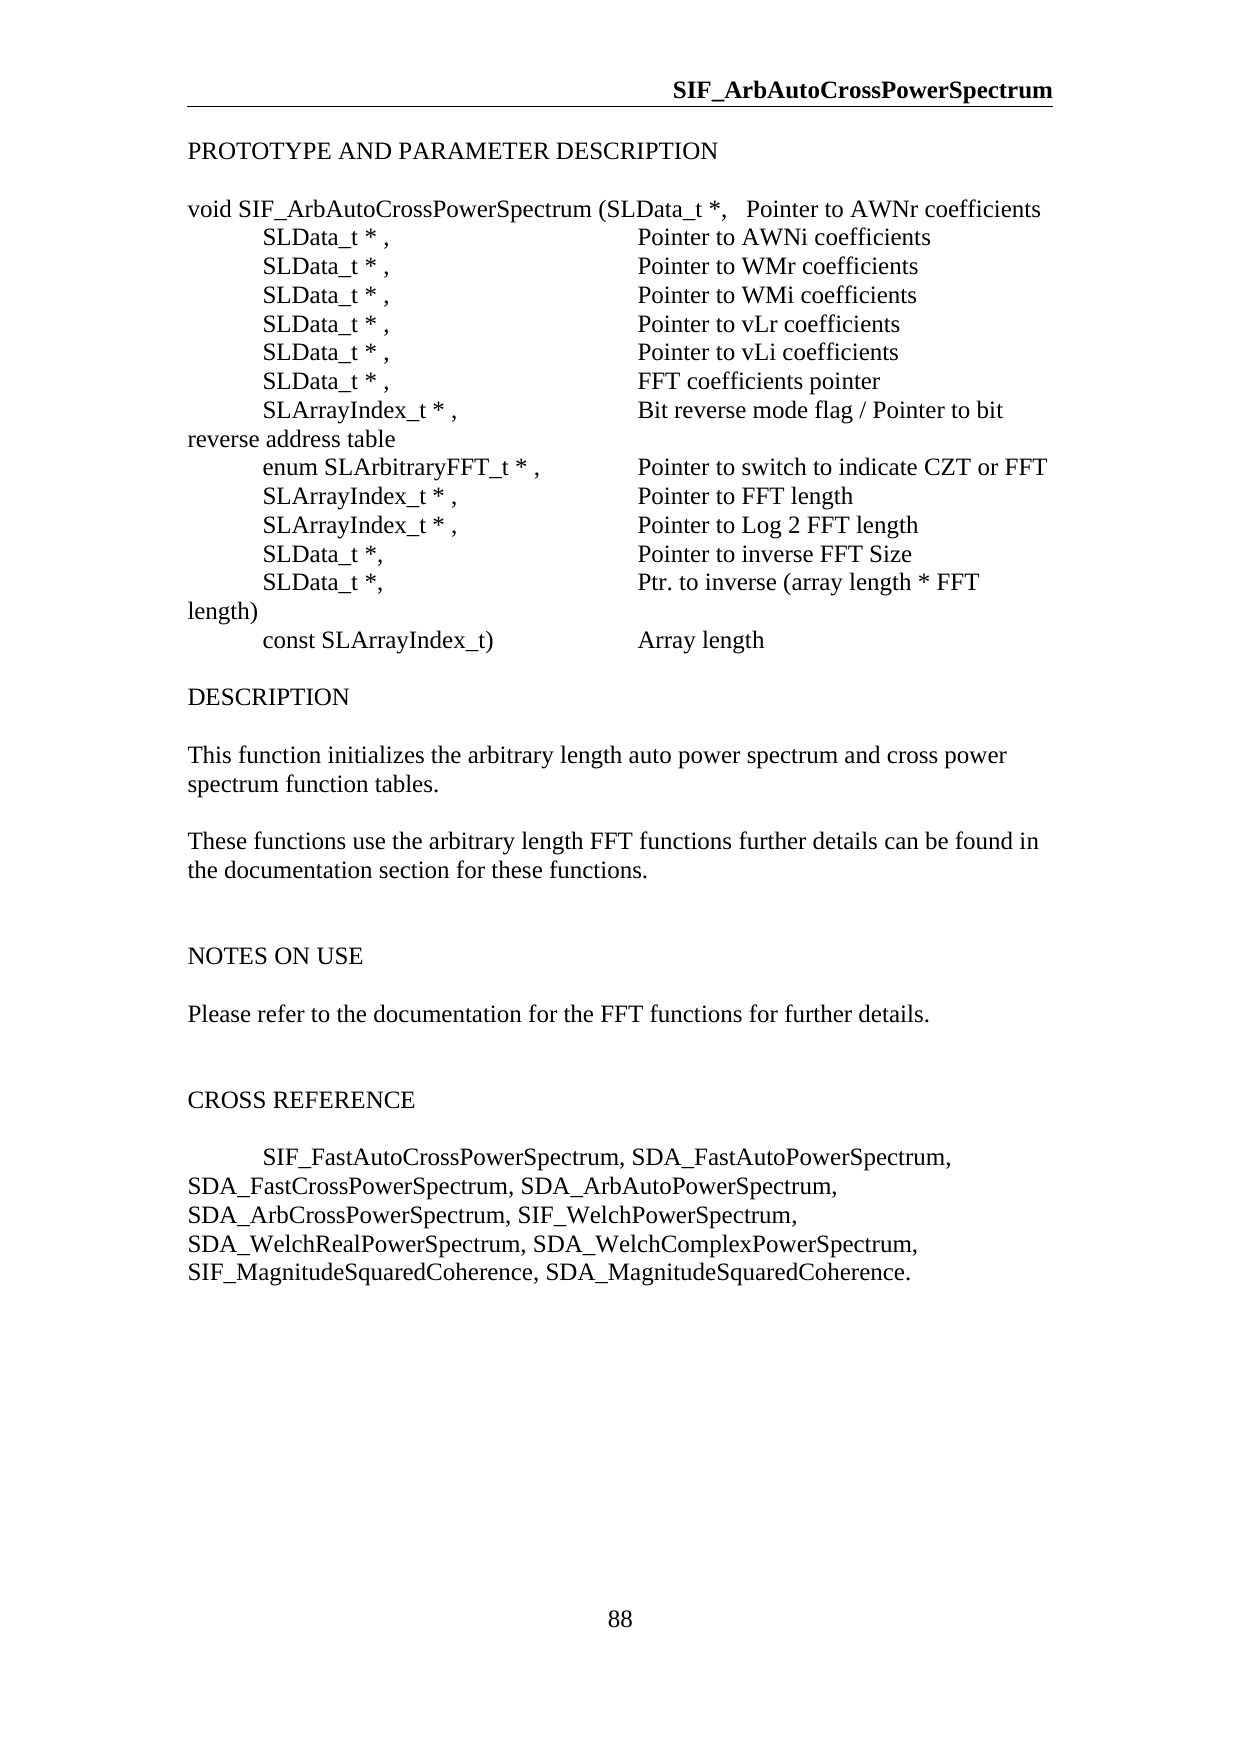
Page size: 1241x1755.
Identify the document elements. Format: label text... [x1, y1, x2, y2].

text SLData_t * , Pointer to AWNi coefficients [187, 222, 1053, 251]
text This function initializes the arbitrary length auto power spectrum and cross power spectrum function tables. [187, 740, 1053, 797]
text SLData_t * , Pointer to WMr coefficients [187, 251, 1053, 280]
text SLData_t *, Pointer to inverse FFT Size [187, 539, 1053, 567]
text SLData_t * , Pointer to WMi coefficients [187, 280, 1053, 309]
text SLArrayIndex_t * , Pointer to Log 2 FFT length [187, 510, 1053, 539]
text SLData_t * , Pointer to vLr coefficients [187, 309, 1053, 337]
text PROTOTYPE AND PARAMETER DESCRIPTION [187, 136, 1053, 165]
text SLData_t * , Pointer to vLi coefficients [187, 337, 1053, 366]
text SLData_t * , FFT coefficients pointer [187, 366, 1053, 395]
text SLArrayIndex_t * , Bit reverse mode flag / Pointer to bit reverse address table [187, 395, 1053, 452]
subtitle SIF_ArbAutoCrossPowerSpectrum [187, 75, 1053, 106]
text Please refer to the documentation for the FFT functions for further details. [187, 999, 1053, 1027]
text enum SLArbitraryFFT_t * , Pointer to switch to indicate CZT or FFT [187, 452, 1053, 481]
text SIF_FastAutoCrossPowerSpectrum, SDA_FastAutoPowerSpectrum, SDA_FastCrossPowerSpectrum, SDA_ArbAutoPowerSpectrum, SDA_ArbCrossPowerSpectrum, SIF_WelchPowerSpectrum, SDA_WelchRealPowerSpectrum, SDA_WelchComplexPowerSpectrum, SIF_MagnitudeSquaredCoherence, SDA_MagnitudeSquaredCoherence. [187, 1142, 1053, 1286]
text SLArrayIndex_t * , Pointer to FFT length [187, 481, 1053, 510]
text CROSS REFERENCE [187, 1085, 1053, 1114]
text void SIF_ArbAutoCrossPowerSpectrum (SLData_t *, Pointer to AWNr coefficients [187, 194, 1053, 222]
text NOTES ON USE [187, 941, 1053, 970]
text These functions use the arbitrary length FFT functions further details can be found in the documentation section for these functions. [187, 826, 1053, 884]
text SLData_t *, Ptr. to inverse (array length * FFT length) [187, 567, 1053, 625]
text const SLArrayIndex_t) Array length [187, 625, 1053, 654]
text DESCRIPTION [187, 682, 1053, 711]
